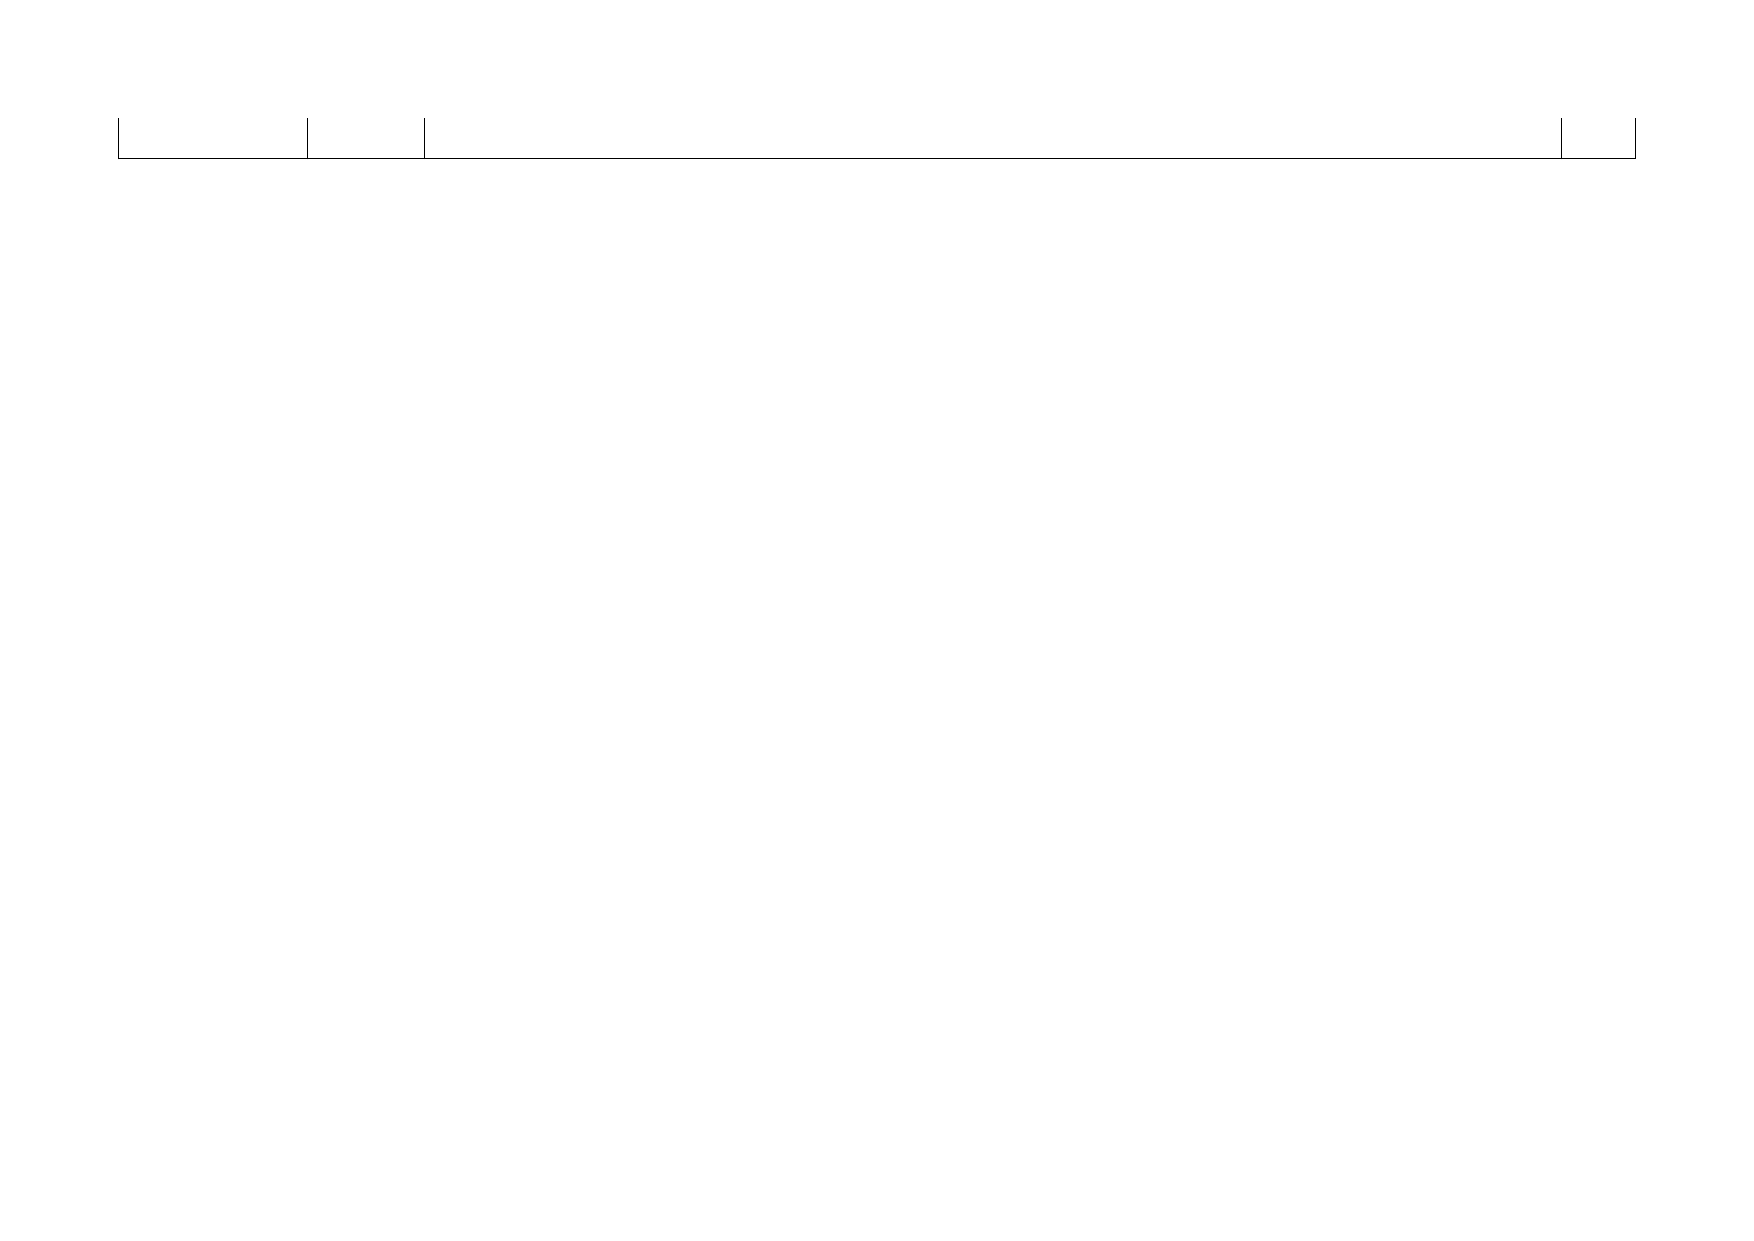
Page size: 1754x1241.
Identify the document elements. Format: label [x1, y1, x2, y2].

table_cell [308, 118, 424, 158]
table_cell [425, 118, 1561, 158]
table_cell [119, 118, 307, 158]
table_cell [1562, 118, 1635, 158]
